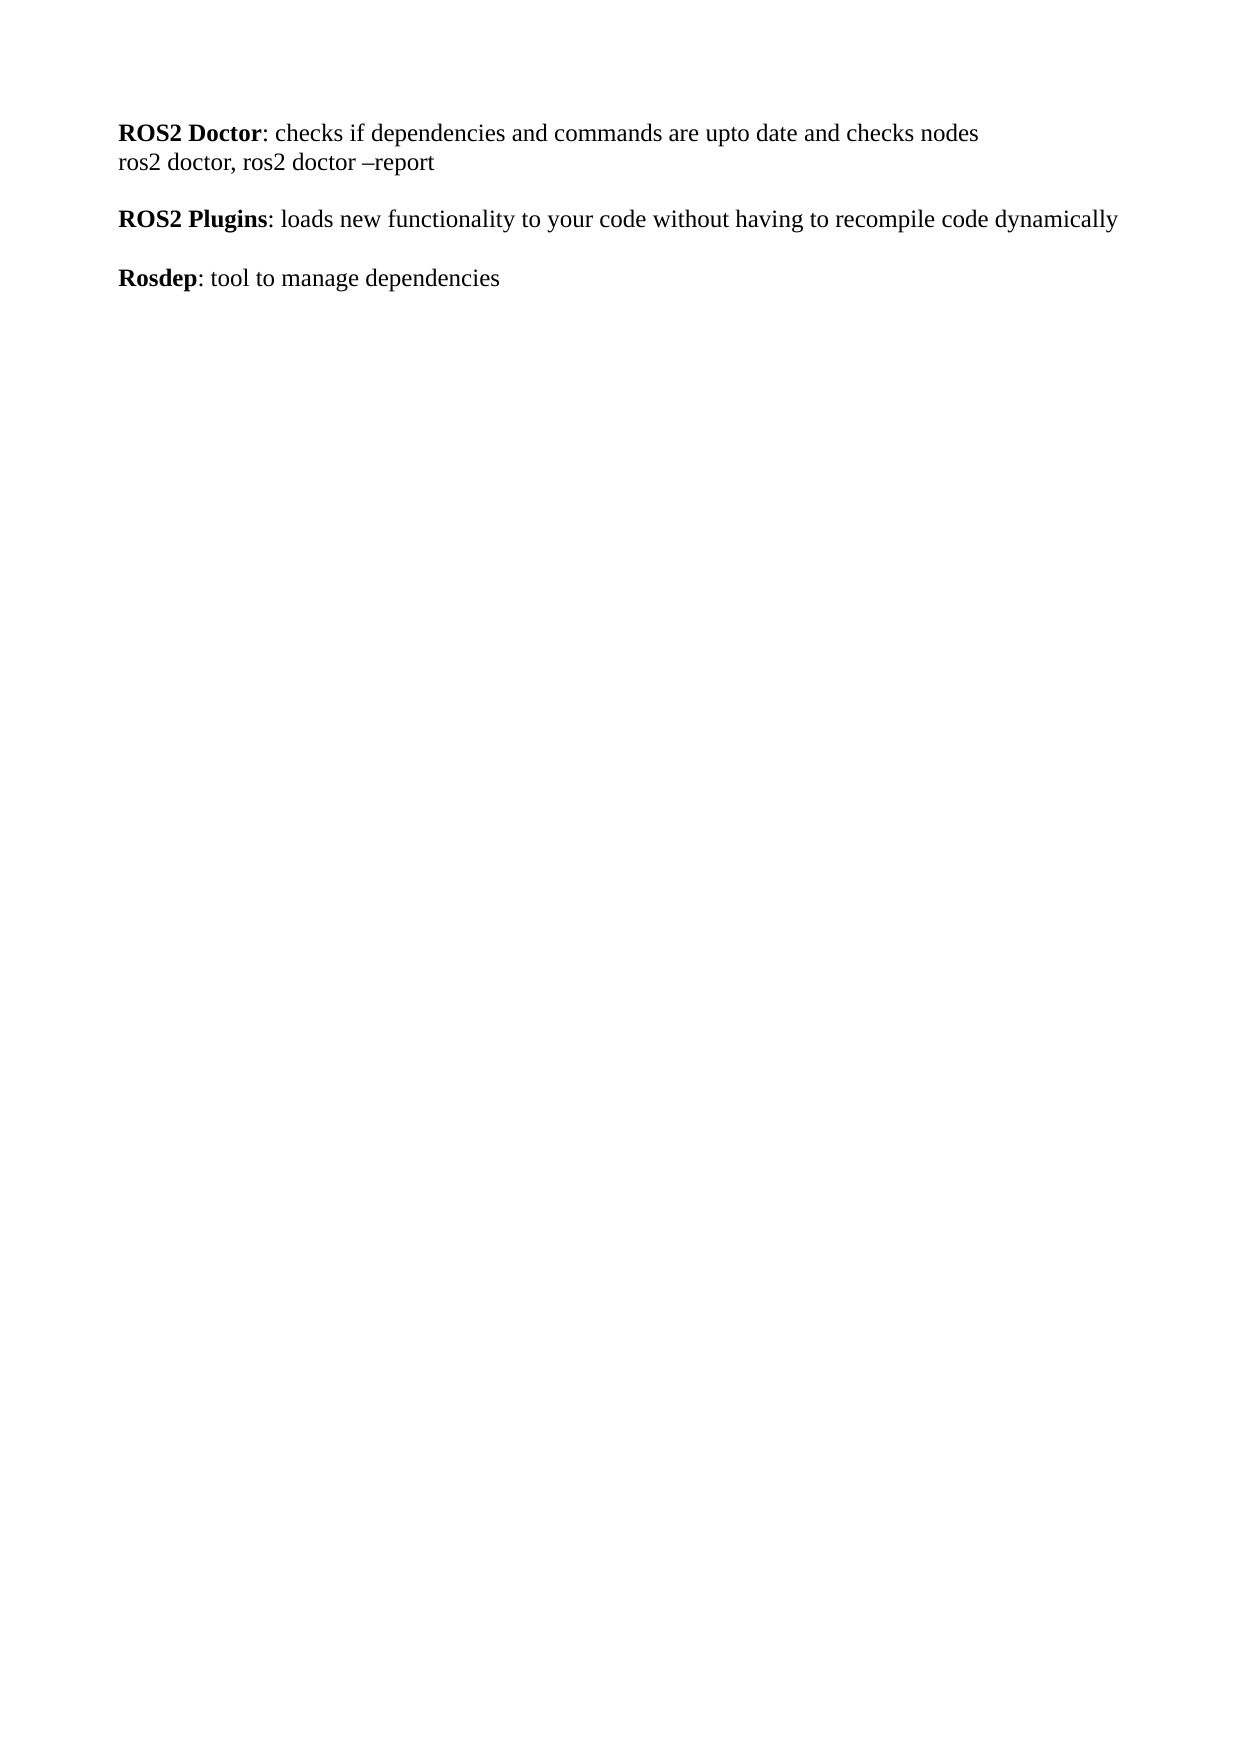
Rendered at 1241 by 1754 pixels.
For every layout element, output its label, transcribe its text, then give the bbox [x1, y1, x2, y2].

text ros2 doctor, ros2 doctor –report [118, 147, 1122, 176]
text ROS2 Doctor: checks if dependencies and commands are upto date and checks nodes [118, 118, 1122, 147]
text Rosdep: tool to manage dependencies [118, 263, 1122, 292]
text ROS2 Plugins: loads new functionality to your code without having to recompile code dynamically [118, 204, 1122, 233]
